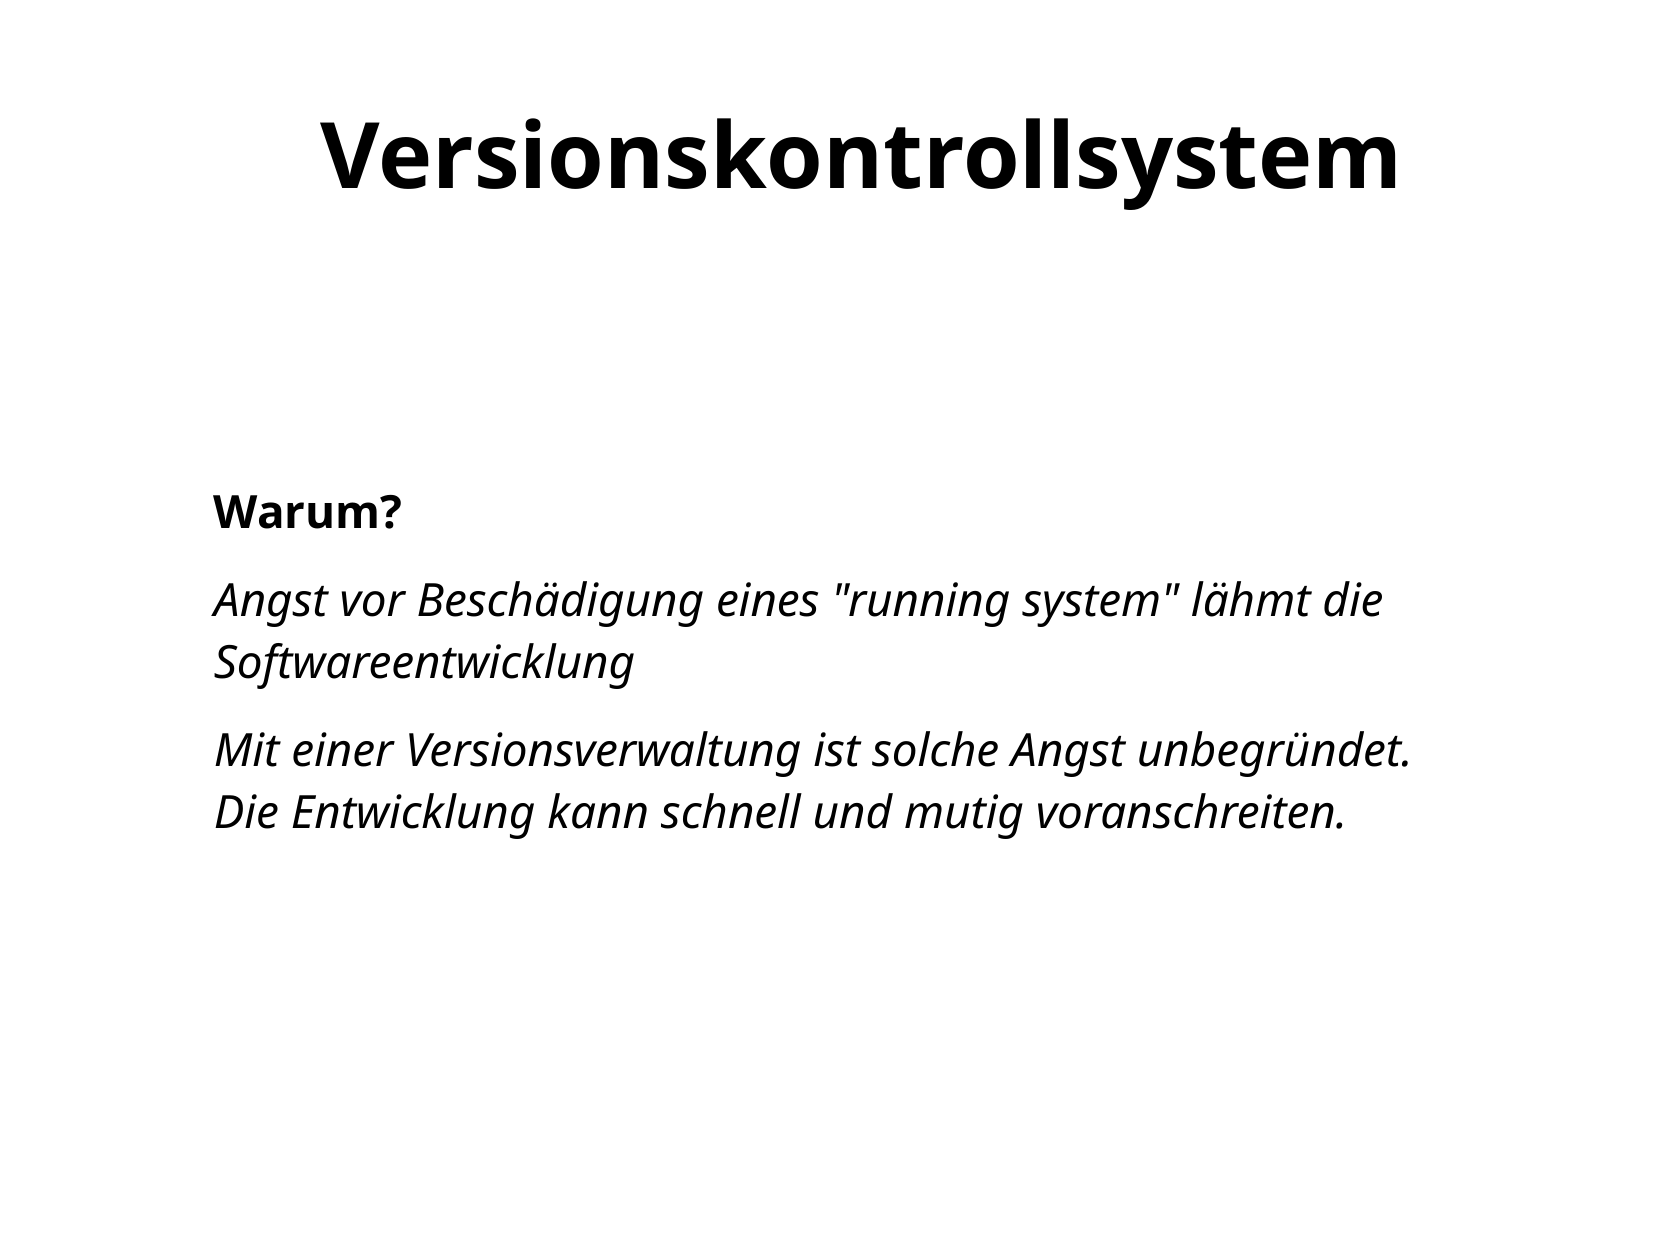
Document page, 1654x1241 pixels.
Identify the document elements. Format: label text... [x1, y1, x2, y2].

text_box Warum? Angst vor Beschädigung eines "running system" lähmt die Softwareentwicklung Mit einer Versionsverwaltung ist solche Angst unbegründet. Die Entwicklung kann schnell und mutig voranschreiten. [199, 472, 1477, 882]
title Versionskontrollsystem [82, 49, 1571, 257]
